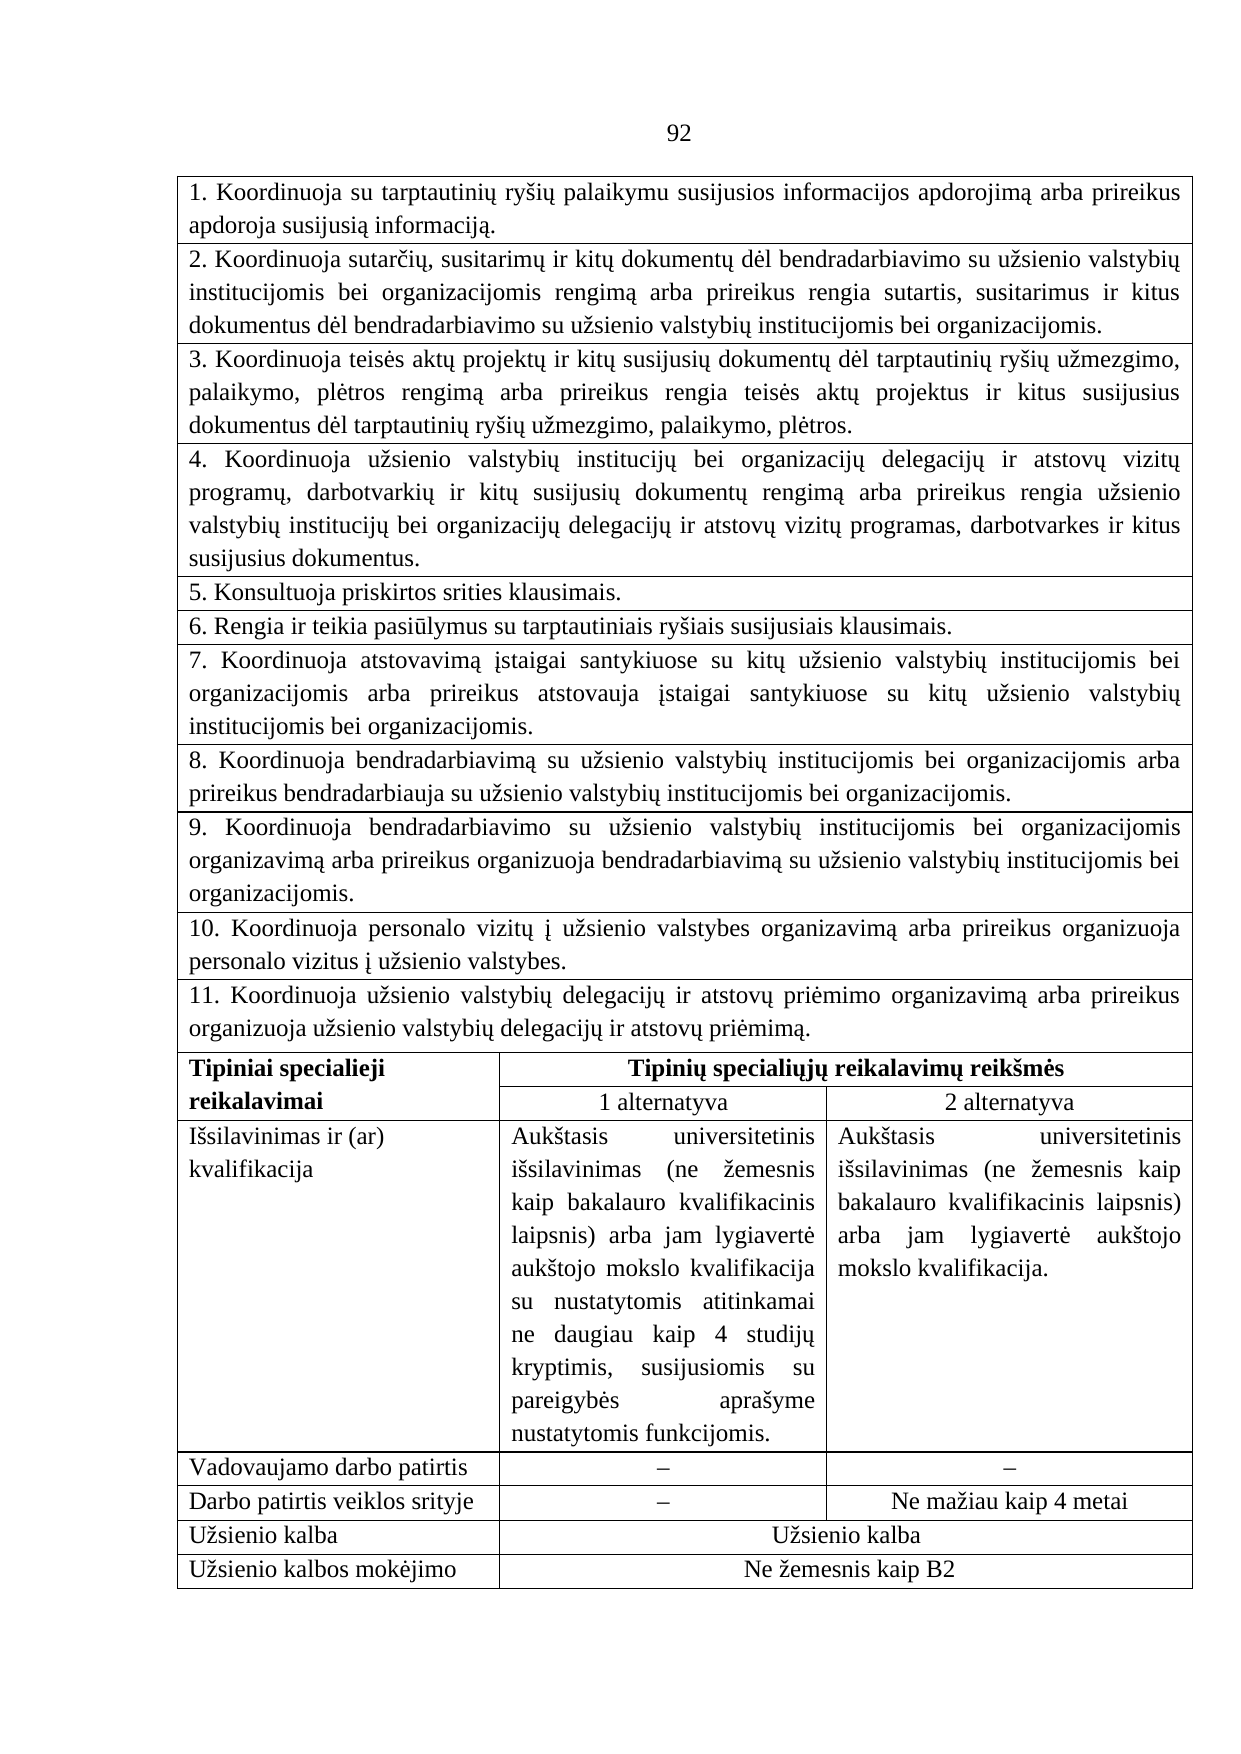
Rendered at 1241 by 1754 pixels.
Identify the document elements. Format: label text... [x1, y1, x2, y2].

table_cell – [827, 1453, 1192, 1485]
table_cell 2. Koordinuoja sutarčių, susitarimų ir kitų dokumentų dėl bendradarbiavimo su užsienio valstybių institucijomis bei organizacijomis rengimą arba prireikus rengia sutartis, susitarimus ir kitus dokumentus dėl bendradarbiavimo su užsienio valstybių institucijomis bei organizacijomis. [178, 244, 1192, 343]
table_cell 2 alternatyva [827, 1087, 1192, 1120]
table_cell 4. Koordinuoja užsienio valstybių institucijų bei organizacijų delegacijų ir atstovų vizitų programų, darbotvarkių ir kitų susijusių dokumentų rengimą arba prireikus rengia užsienio valstybių institucijų bei organizacijų delegacijų ir atstovų vizitų programas, darbotvarkes ir kitus susijusius dokumentus. [178, 444, 1192, 576]
table_cell 5. Konsultuoja priskirtos srities klausimais. [178, 577, 1192, 610]
table_cell 1 alternatyva [500, 1087, 826, 1120]
table_cell 11. Koordinuoja užsienio valstybių delegacijų ir atstovų priėmimo organizavimą arba prireikus organizuoja užsienio valstybių delegacijų ir atstovų priėmimą. [178, 980, 1192, 1052]
table_cell 10. Koordinuoja personalo vizitų į užsienio valstybes organizavimą arba prireikus organizuoja personalo vizitus į užsienio valstybes. [178, 913, 1192, 979]
table_cell Aukštasis universitetinis išsilavinimas (ne žemesnis kaip bakalauro kvalifikacinis laipsnis) arba jam lygiavertė aukštojo mokslo kvalifikacija su nustatytomis atitinkamai ne daugiau kaip 4 studijų kryptimis, susijusiomis su pareigybės aprašyme nustatytomis funkcijomis. [500, 1121, 826, 1451]
table_cell Užsienio kalba [500, 1521, 1192, 1553]
table_cell – [500, 1486, 826, 1519]
table_cell Aukštasis universitetinis išsilavinimas (ne žemesnis kaip bakalauro kvalifikacinis laipsnis) arba jam lygiavertė aukštojo mokslo kvalifikacija. [827, 1121, 1192, 1451]
table_cell Tipinių specialiųjų reikalavimų reikšmės [500, 1053, 1192, 1086]
table_cell 6. Rengia ir teikia pasiūlymus su tarptautiniais ryšiais susijusiais klausimais. [178, 611, 1192, 644]
table_cell 8. Koordinuoja bendradarbiavimą su užsienio valstybių institucijomis bei organizacijomis arba prireikus bendradarbiauja su užsienio valstybių institucijomis bei organizacijomis. [178, 745, 1192, 811]
table_cell Ne žemesnis kaip B2 [500, 1555, 1192, 1588]
table_cell Užsienio kalbos mokėjimo [178, 1555, 499, 1588]
table_cell Užsienio kalba [178, 1521, 499, 1553]
table_cell 9. Koordinuoja bendradarbiavimo su užsienio valstybių institucijomis bei organizacijomis organizavimą arba prireikus organizuoja bendradarbiavimą su užsienio valstybių institucijomis bei organizacijomis. [178, 813, 1192, 912]
table_cell Išsilavinimas ir (ar) kvalifikacija [178, 1121, 499, 1451]
table_cell Ne mažiau kaip 4 metai [827, 1486, 1192, 1519]
table_cell Tipiniai specialieji reikalavimai [178, 1053, 499, 1120]
table_cell 7. Koordinuoja atstovavimą įstaigai santykiuose su kitų užsienio valstybių institucijomis bei organizacijomis arba prireikus atstovauja įstaigai santykiuose su kitų užsienio valstybių institucijomis bei organizacijomis. [178, 645, 1192, 744]
table_cell Darbo patirtis veiklos srityje [178, 1486, 499, 1519]
table_cell – [500, 1453, 826, 1485]
table_cell 3. Koordinuoja teisės aktų projektų ir kitų susijusių dokumentų dėl tarptautinių ryšių užmezgimo, palaikymo, plėtros rengimą arba prireikus rengia teisės aktų projektus ir kitus susijusius dokumentus dėl tarptautinių ryšių užmezgimo, palaikymo, plėtros. [178, 344, 1192, 443]
table_cell 1. Koordinuoja su tarptautinių ryšių palaikymu susijusios informacijos apdorojimą arba prireikus apdoroja susijusią informaciją. [178, 177, 1192, 243]
table_cell Vadovaujamo darbo patirtis [178, 1453, 499, 1485]
